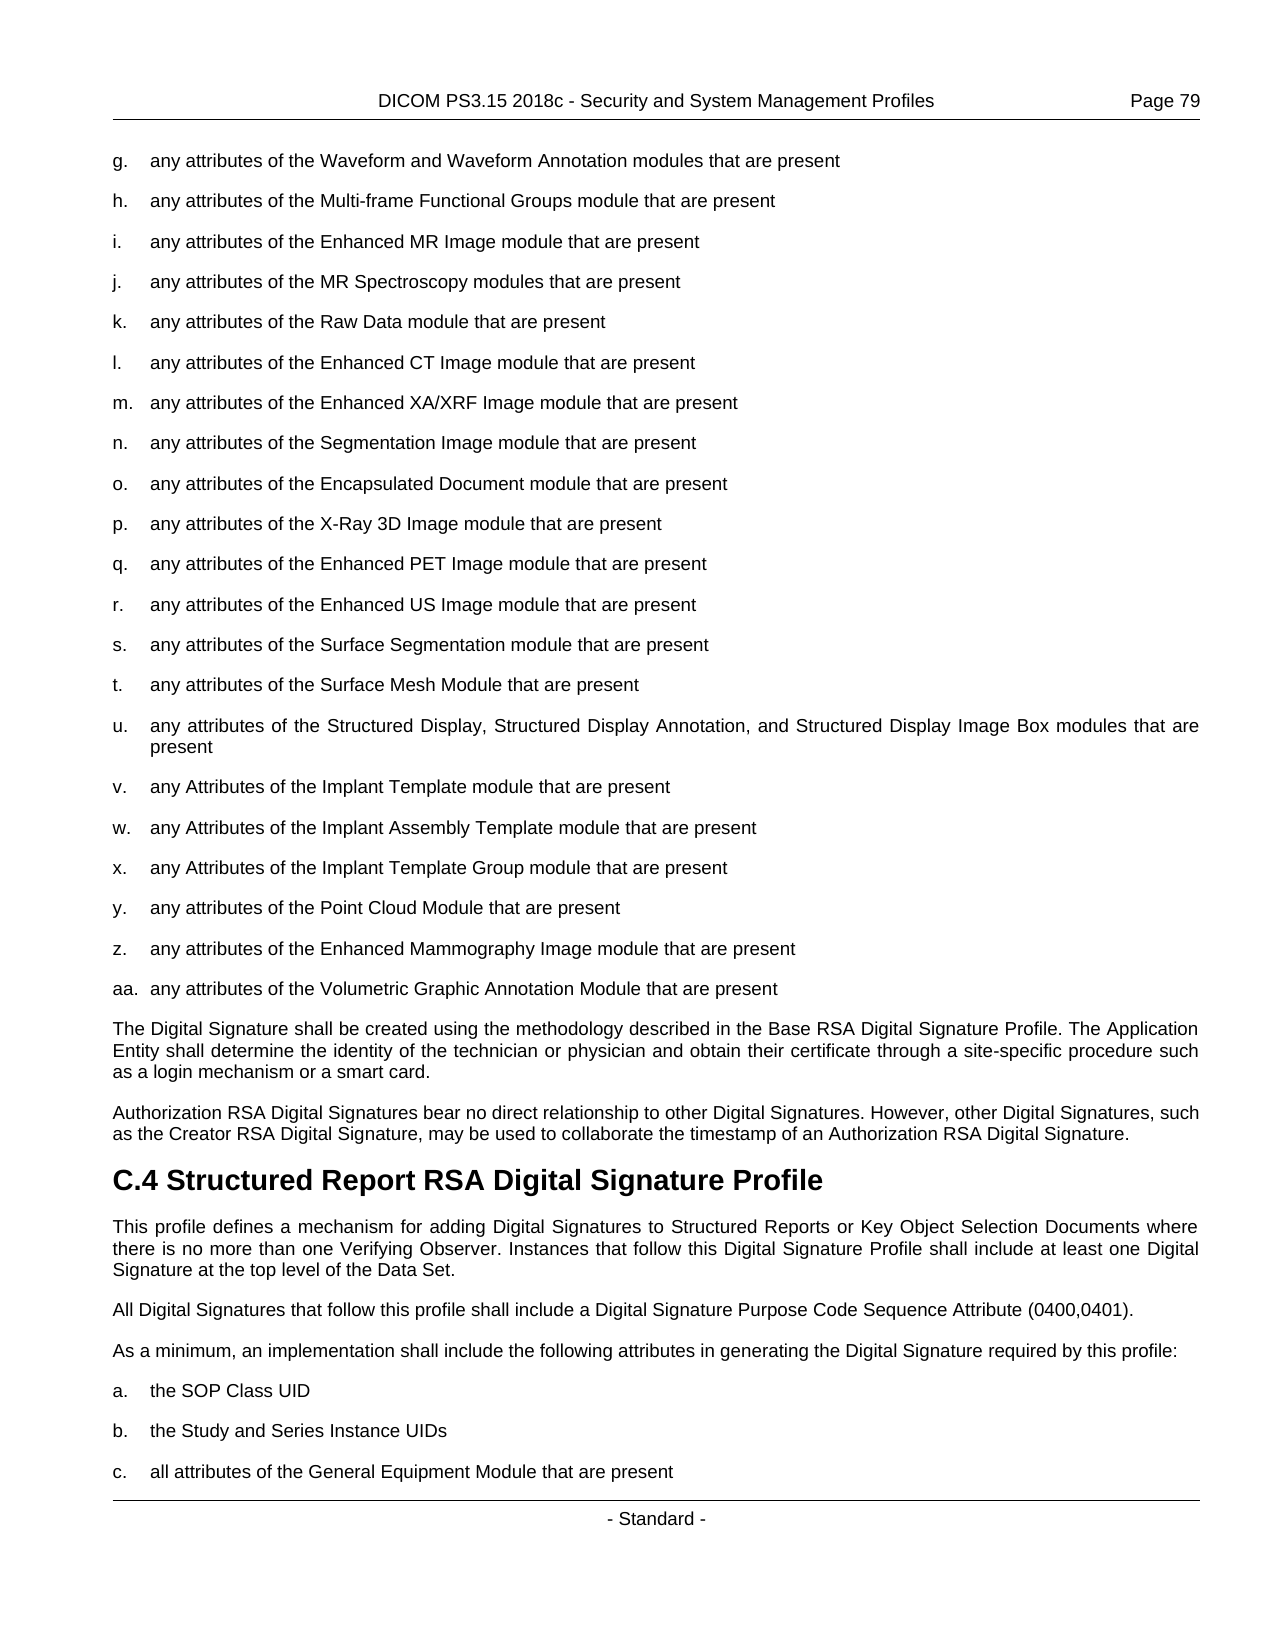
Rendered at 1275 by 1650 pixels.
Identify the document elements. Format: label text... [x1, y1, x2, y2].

list all attributes of the General Equipment Module that are present [112, 1460, 1200, 1482]
list any attributes of the Multi-frame Functional Groups module that are present [112, 190, 1200, 212]
list any Attributes of the Implant Template module that are present [112, 776, 1200, 798]
text All Digital Signatures that follow this profile shall include a Digital Signature Purpose Code Sequence Attribute (0400,0401). [112, 1299, 1200, 1321]
list any attributes of the X-Ray 3D Image module that are present [112, 513, 1200, 534]
list the Study and Series Instance UIDs [112, 1420, 1200, 1442]
list any attributes of the Volumetric Graphic Annotation Module that are present [112, 978, 1200, 999]
list any attributes of the Segmentation Image module that are present [112, 432, 1200, 454]
text C.4 Structured Report RSA Digital Signature Profile [112, 1163, 1200, 1197]
text As a minimum, an implementation shall include the following attributes in generating the Digital Signature required by this profile: [112, 1339, 1200, 1361]
list any attributes of the Waveform and Waveform Annotation modules that are present [112, 150, 1200, 172]
list any attributes of the Structured Display, Structured Display Annotation, and Structured Display Image Box modules that are present [112, 714, 1200, 757]
list any Attributes of the Implant Template Group module that are present [112, 857, 1200, 878]
list any attributes of the Enhanced MR Image module that are present [112, 231, 1200, 252]
list any attributes of the Surface Segmentation module that are present [112, 634, 1200, 655]
list any attributes of the Surface Mesh Module that are present [112, 674, 1200, 696]
list any attributes of the Raw Data module that are present [112, 311, 1200, 333]
text Authorization RSA Digital Signatures bear no direct relationship to other Digital Signatures. However, other Digital Signatures, such as the Creator RSA Digital Signature, may be used to collaborate the timestamp of an Authorization RSA Digital Signature. [112, 1102, 1200, 1145]
list any attributes of the MR Spectroscopy modules that are present [112, 271, 1200, 292]
list any attributes of the Enhanced XA/XRF Image module that are present [112, 392, 1200, 413]
list the SOP Class UID [112, 1380, 1200, 1401]
list any attributes of the Enhanced CT Image module that are present [112, 352, 1200, 373]
list any attributes of the Point Cloud Module that are present [112, 897, 1200, 919]
text The Digital Signature shall be created using the methodology described in the Base RSA Digital Signature Profile. The Application Entity shall determine the identity of the technician or physician and obtain their certificate through a site-specific procedure such as a login mechanism or a smart card. [112, 1018, 1200, 1083]
list any attributes of the Enhanced PET Image module that are present [112, 553, 1200, 575]
list any attributes of the Enhanced US Image module that are present [112, 593, 1200, 615]
list any Attributes of the Implant Assembly Template module that are present [112, 817, 1200, 838]
text This profile defines a mechanism for adding Digital Signatures to Structured Reports or Key Object Selection Documents where there is no more than one Verifying Observer. Instances that follow this Digital Signature Profile shall include at least one Digital Signature at the top level of the Data Set. [112, 1216, 1200, 1280]
list any attributes of the Encapsulated Document module that are present [112, 472, 1200, 494]
list any attributes of the Enhanced Mammography Image module that are present [112, 937, 1200, 959]
